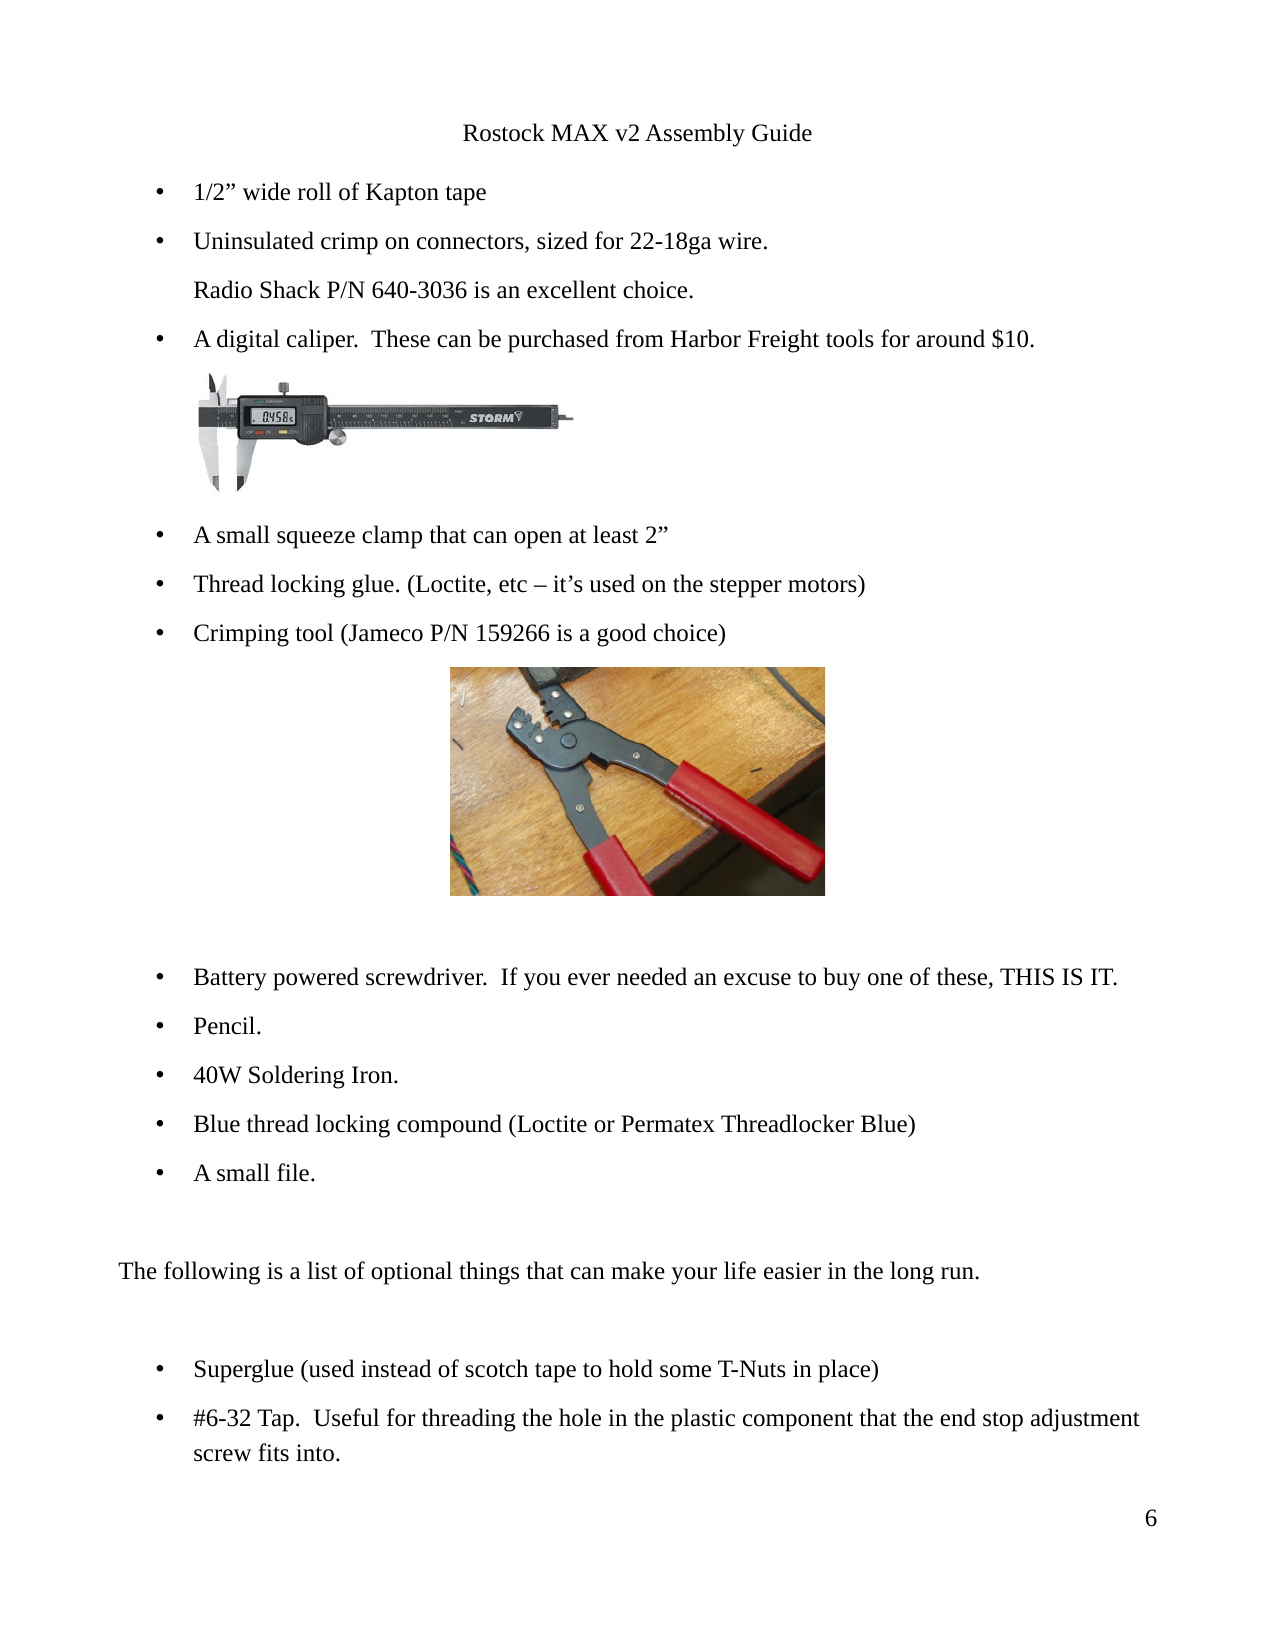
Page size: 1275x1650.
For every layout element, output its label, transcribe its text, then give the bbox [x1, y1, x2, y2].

list Superglue (used instead of scotch tape to hold some T-Nuts in place) [156, 1354, 1157, 1383]
list Uninsulated crimp on connectors, sized for 22-18ga wire. [156, 226, 1157, 255]
list Blue thread locking compound (Loctite or Permatex Threadlocker Blue) [156, 1109, 1157, 1138]
picture [198, 365, 574, 496]
list Radio Shack P/N 640-3036 is an excellent choice. [156, 275, 1157, 304]
list #6-32 Tap. Useful for threading the hole in the plastic component that the end stop adjustment screw fits into. [156, 1403, 1157, 1467]
picture [450, 667, 826, 896]
text The following is a list of optional things that can make your life easier in the long run. [118, 1256, 1157, 1285]
list 40W Soldering Iron. [156, 1060, 1157, 1089]
list A small squeeze clamp that can open at least 2” [156, 520, 1157, 549]
list 1/2” wide roll of Kapton tape [156, 177, 1157, 206]
list Pencil. [156, 1011, 1157, 1040]
list A digital caliper. These can be purchased from Harbor Freight tools for around $10. [156, 324, 1157, 353]
list Thread locking glue. (Loctite, etc – it’s used on the stepper motors) [156, 569, 1157, 598]
list A small file. [156, 1158, 1157, 1187]
list Battery powered screwdriver. If you ever needed an excuse to buy one of these, THIS IS IT. [156, 962, 1157, 991]
list Crimping tool (Jameco P/N 159266 is a good choice) [156, 618, 1157, 647]
